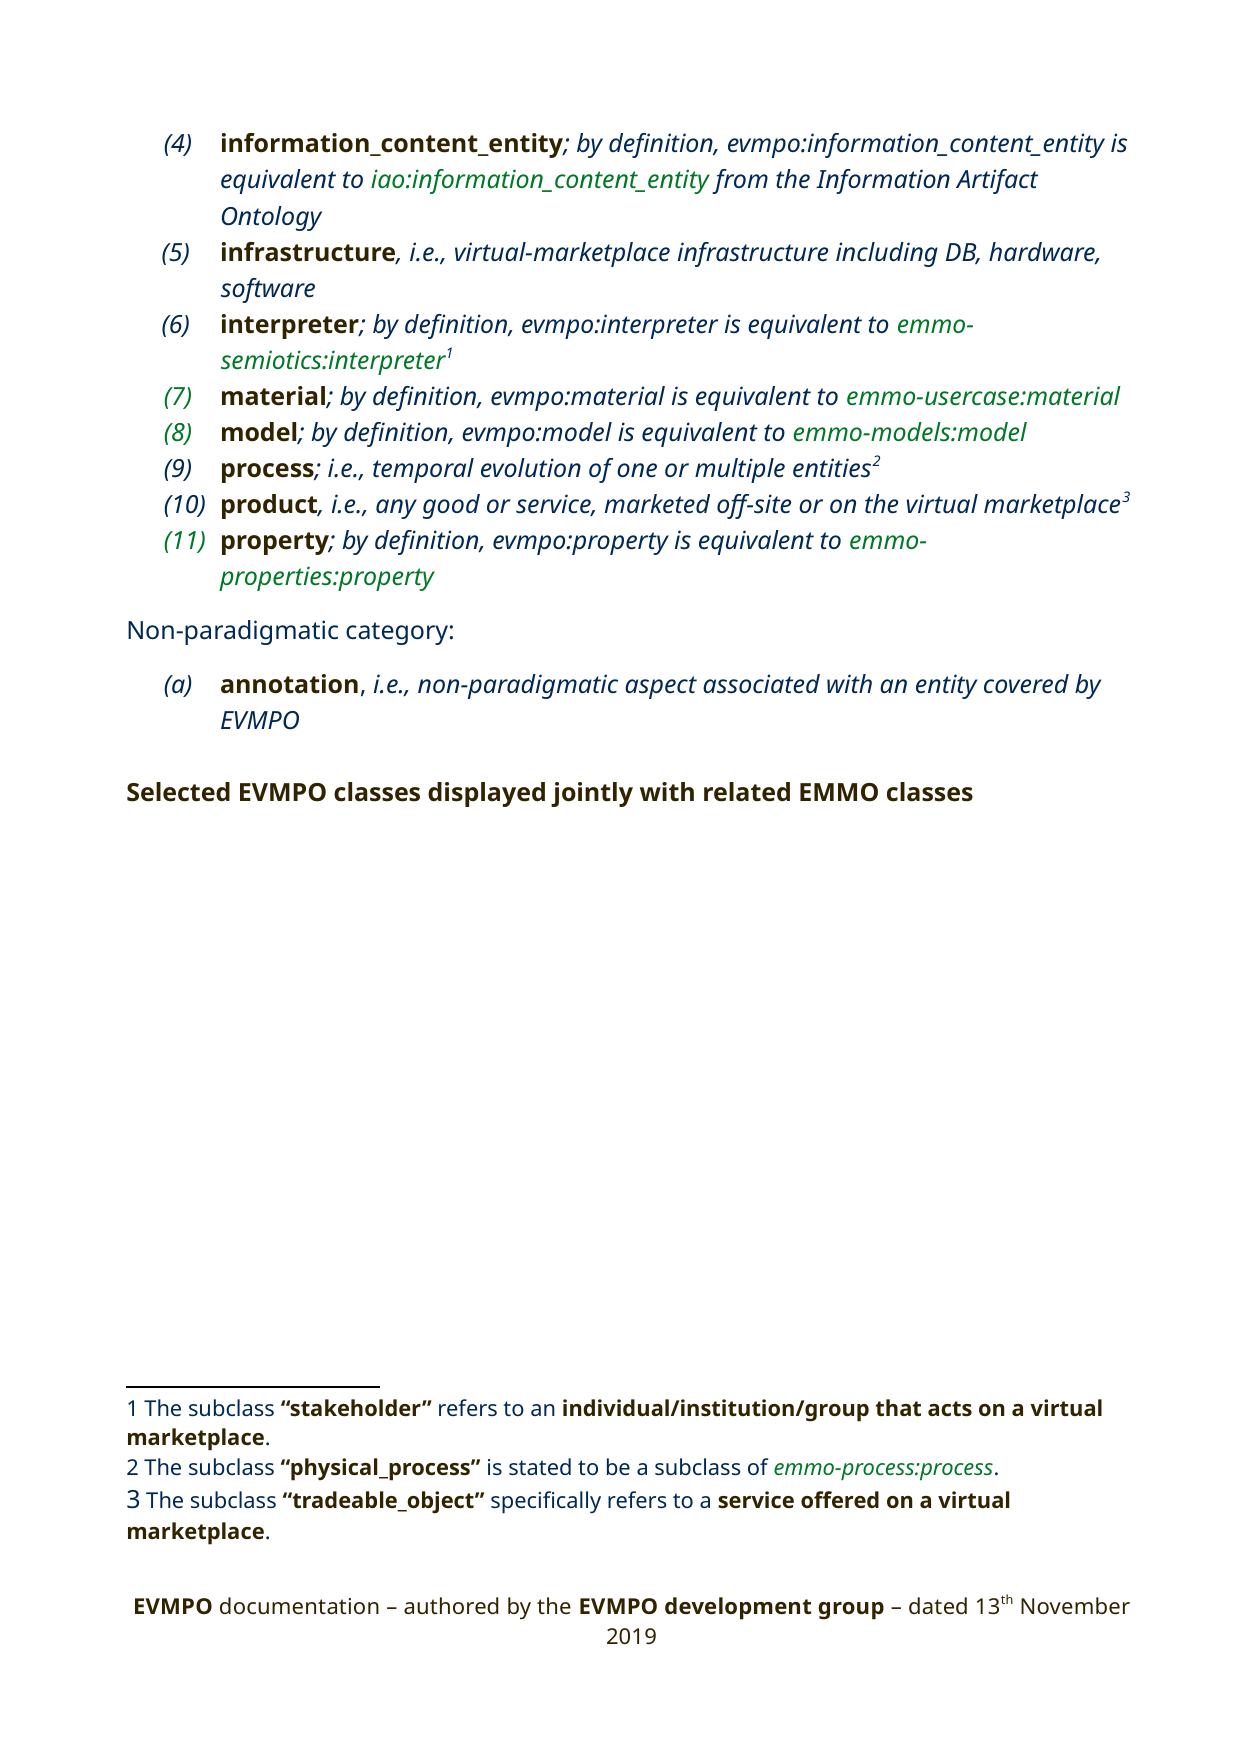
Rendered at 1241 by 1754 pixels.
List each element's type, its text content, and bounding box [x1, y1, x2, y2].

list product, i.e., any good or service, marketed off-site or on the virtual marketplace [163, 486, 1137, 521]
text Non-paradigmatic category: [126, 613, 1137, 647]
list information_content_entity; by definition, evmpo:information_content_entity is equivalent to iao:information_content_entity from the Information Artifact Ontology [163, 126, 1137, 232]
list The subclass “stakeholder” refers to an individual/institution/group that acts on a virtual marketplace. [126, 1393, 1137, 1452]
list model; by definition, evmpo:model is equivalent to emmo-models:model [163, 414, 1137, 448]
list property; by definition, evmpo:property is equivalent to emmo-properties:property [163, 522, 1137, 593]
list The subclass “physical_process” is stated to be a subclass of emmo-process:process. [126, 1452, 1137, 1482]
list annotation, i.e., non-paradigmatic aspect associated with an entity covered by EVMPO [163, 667, 1137, 737]
list interpreter; by definition, evmpo:interpreter is equivalent to emmo-semiotics:interpreter [161, 306, 1137, 376]
list material; by definition, evmpo:material is equivalent to emmo-usercase:material [163, 378, 1137, 412]
list process; i.e., temporal evolution of one or multiple entities [163, 450, 1137, 484]
text Selected EVMPO classes displayed jointly with related EMMO classes [126, 775, 1137, 809]
list infrastructure, i.e., virtual-marketplace infrastructure including DB, hardware, software [161, 234, 1137, 304]
list The subclass “tradeable_object” specifically refers to a service offered on a virtual marketplace. [126, 1482, 1137, 1546]
